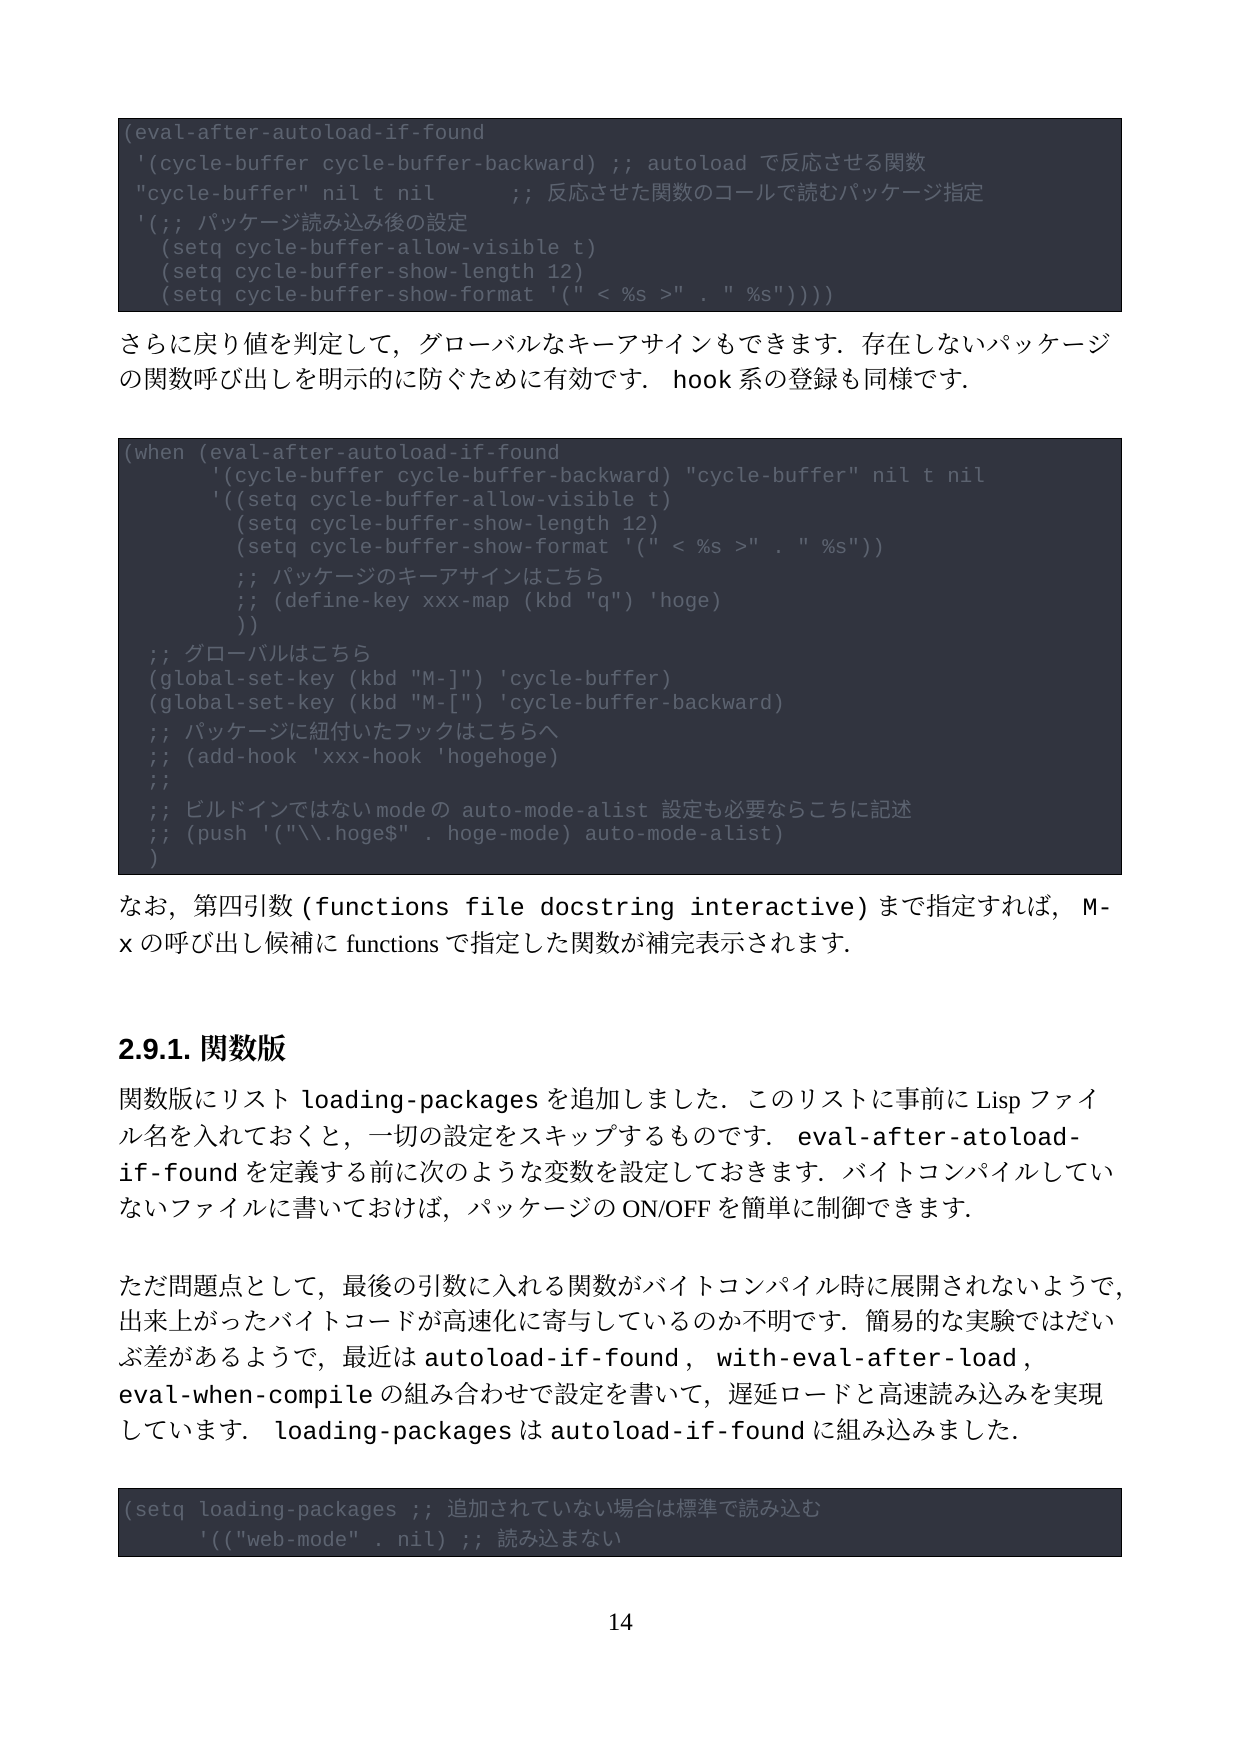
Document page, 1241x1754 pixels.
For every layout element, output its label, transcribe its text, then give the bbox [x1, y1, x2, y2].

text (global-set-key (kbd "M-[") 'cycle-buffer-backward) [119, 688, 1121, 711]
text 関数版にリスト loading-packages を追加しました．このリストに事前に Lisp ファイル名を入れておくと，一切の設定をスキップするものです． eval-after-atoload-if-found を定義する前に次のような変数を設定しておきます．バイトコンパイルしていないファイルに書いておけば，パッケージのON/OFFを簡単に制御できます． [118, 1080, 1122, 1254]
text '((setq cycle-buffer-allow-visible t) [119, 485, 1121, 509]
text ) [119, 843, 1121, 874]
text (setq cycle-buffer-show-format '(" < %s >" . " %s")))) [119, 280, 1121, 311]
text ただ問題点として，最後の引数に入れる関数がバイトコンパイル時に展開されないようで，出来上がったバイトコードが高速化に寄与しているのか不明です．簡易的な実験ではだいぶ差があるようで，最近は autoload-if-found ， with-eval-after-load ， eval-when-compile の組み合わせで設定を書いて，遅延ロードと高速読み込みを実現しています． loading-packages は autoload-if-found に組み込みました． [118, 1266, 1122, 1476]
text さらに戻り値を判定して，グローバルなキーアサインもできます．存在しないパッケージの関数呼び出しを明示的に防ぐために有効です． hook 系の登録も同様です． [118, 324, 1122, 425]
text (eval-after-autoload-if-found [119, 119, 1121, 142]
text (global-set-key (kbd "M-]") 'cycle-buffer) [119, 664, 1121, 688]
text (setq cycle-buffer-show-length 12) [119, 257, 1121, 280]
text "cycle-buffer" nil t nil ;; 反応させた関数のコールで読むパッケージ指定 [119, 172, 1121, 203]
text ;; (define-key xxx-map (kbd "q") 'hoge) [119, 586, 1121, 610]
text ;; (add-hook 'xxx-hook 'hogehoge) [119, 742, 1121, 765]
text (setq cycle-buffer-show-format '(" < %s >" . " %s")) [119, 532, 1121, 556]
text )) [119, 610, 1121, 634]
text なお，第四引数 (functions file docstring interactive) まで指定すれば， M-x の呼び出し候補に functions で指定した関数が補完表示されます． [118, 887, 1122, 988]
text ;; (push '("\\.hoge$" . hoge-mode) auto-mode-alist) [119, 819, 1121, 843]
text (setq cycle-buffer-allow-visible t) [119, 233, 1121, 257]
text '(cycle-buffer cycle-buffer-backward) "cycle-buffer" nil t nil [119, 461, 1121, 485]
text ;; [119, 765, 1121, 789]
text '(("web-mode" . nil) ;; 読み込まない [119, 1518, 1121, 1556]
text ;; グローバルはこちら [119, 634, 1121, 664]
text (setq loading-packages ;; 追加されていない場合は標準で読み込む [119, 1489, 1121, 1518]
text ;; パッケージに紐付いたフックはこちらへ [119, 711, 1121, 742]
text ;; ビルドインではないmodeの auto-mode-alist 設定も必要ならこちに記述 [119, 789, 1121, 819]
text (setq cycle-buffer-show-length 12) [119, 509, 1121, 532]
text '(cycle-buffer cycle-buffer-backward) ;; autoload で反応させる関数 [119, 142, 1121, 172]
subtitle 関数版 [118, 1026, 1122, 1068]
text '(;; パッケージ読み込み後の設定 [119, 203, 1121, 233]
text ;; パッケージのキーアサインはこちら [119, 556, 1121, 586]
text (when (eval-after-autoload-if-found [119, 439, 1121, 461]
